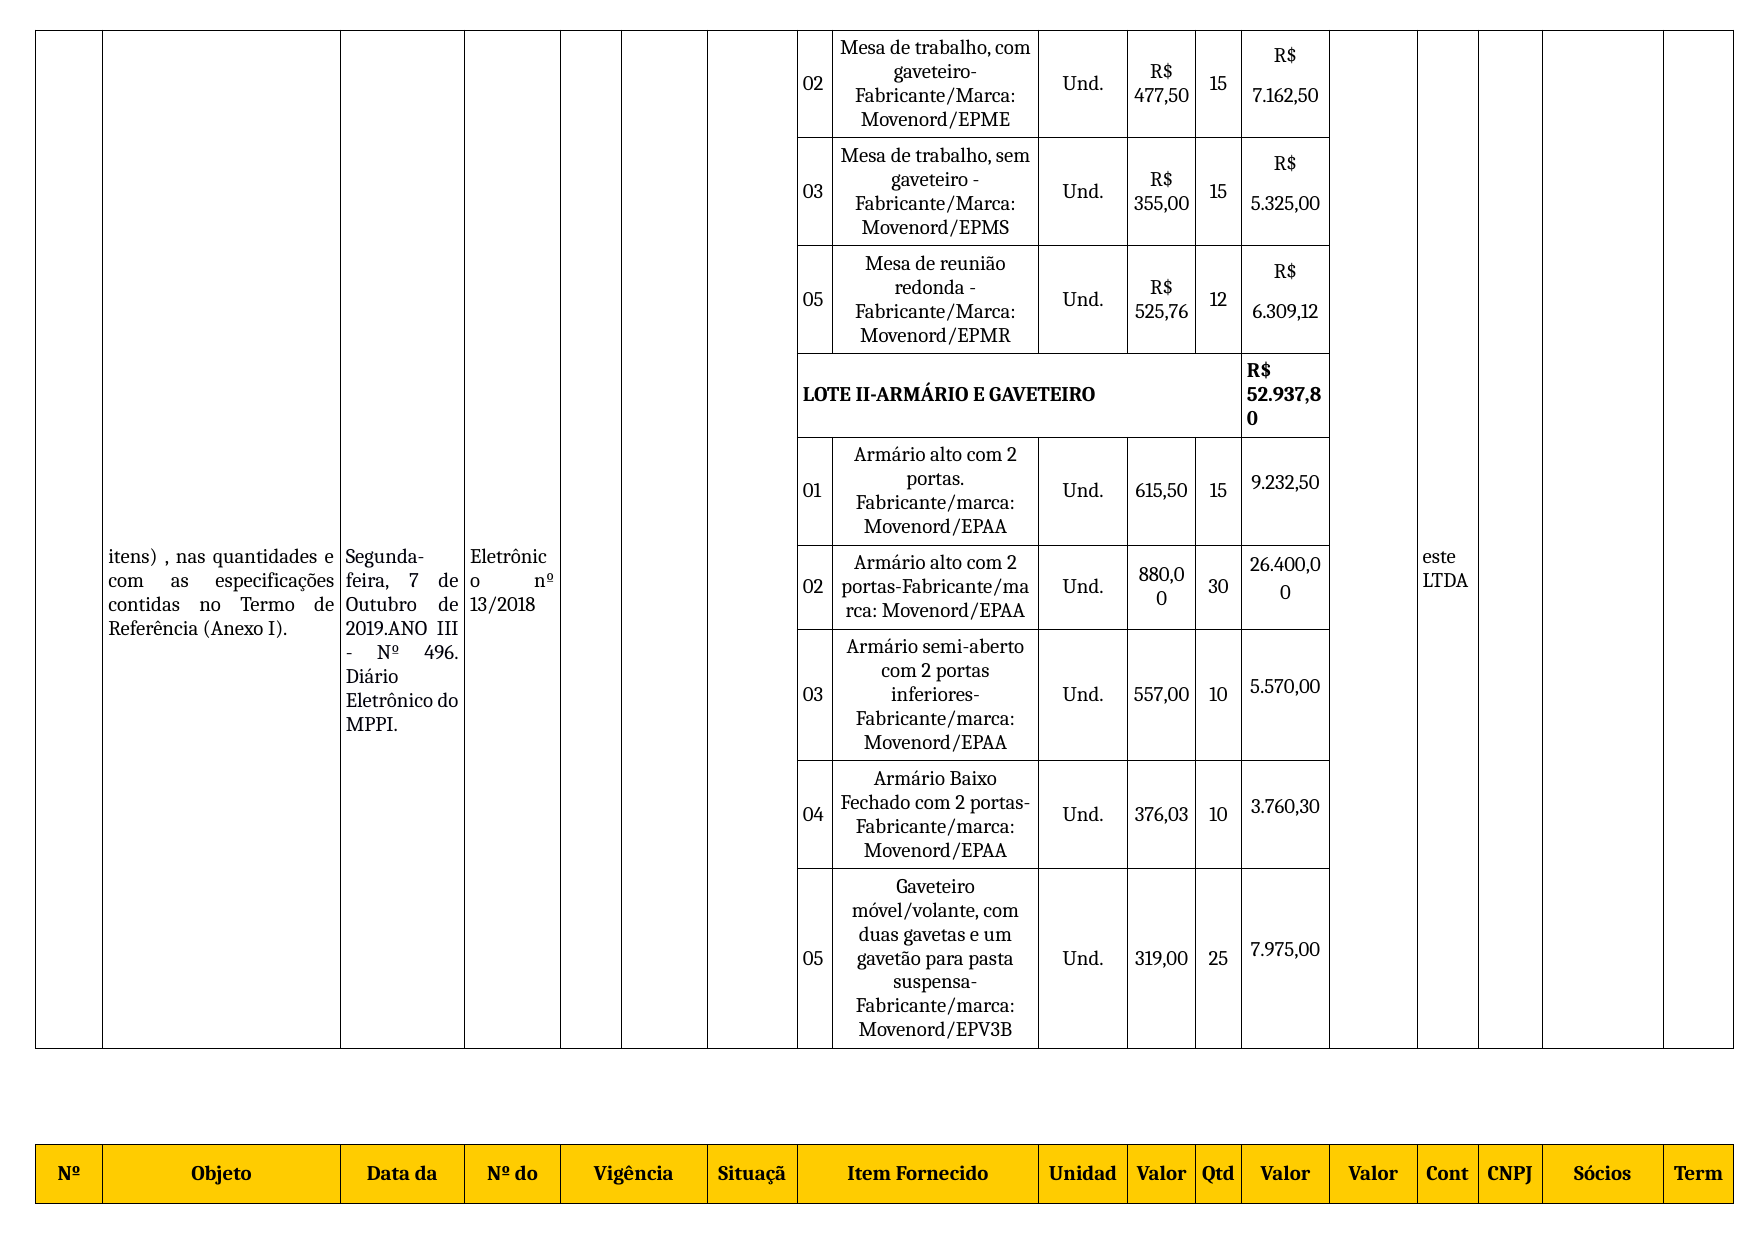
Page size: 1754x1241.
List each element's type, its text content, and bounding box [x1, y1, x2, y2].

table_header Term [1664, 1145, 1733, 1203]
table_header Nº [36, 1145, 102, 1203]
table_cell R$ 355,00 [1128, 138, 1195, 245]
table_cell R$ 52.937,80 [1242, 354, 1329, 437]
table_header Qtd [1196, 1145, 1241, 1203]
table_cell [36, 31, 102, 1048]
table_cell Gaveteiro móvel/volante, com duas gavetas e um gavetão para pasta suspensa-Fabricante/marca: Movenord/EPV3B [833, 869, 1038, 1048]
table_cell [1330, 31, 1417, 1048]
table_cell Armário semi-aberto com 2 portas inferiores-Fabricante/marca: Movenord/EPAA [833, 630, 1038, 760]
table_cell 30 [1196, 546, 1241, 628]
table_cell Armário alto com 2 portas-Fabricante/marca: Movenord/EPAA [833, 546, 1038, 628]
table_cell 05 [798, 246, 832, 353]
table_cell R$ 5.325,00 [1242, 138, 1329, 245]
table_cell 26.400,00 [1242, 546, 1329, 628]
table_cell Armário alto com 2 portas. Fabricante/marca: Movenord/EPAA [833, 438, 1038, 544]
table_cell 10 [1196, 630, 1241, 760]
table_cell 05 [798, 869, 832, 1048]
table_cell 615,50 [1128, 438, 1195, 544]
table_header Unidad [1039, 1145, 1127, 1203]
table_header Data da [341, 1145, 464, 1203]
table_header Cont [1418, 1145, 1478, 1203]
table_cell Armário Baixo Fechado com 2 portas-Fabricante/marca: Movenord/EPAA [833, 761, 1038, 868]
table_cell 10 [1196, 761, 1241, 868]
table_cell este LTDA [1418, 31, 1478, 1048]
table_cell 15 [1196, 31, 1241, 137]
table_cell Mesa de reunião redonda -Fabricante/Marca: Movenord/EPMR [833, 246, 1038, 353]
table_header Valor [1330, 1145, 1417, 1203]
table_cell 15 [1196, 438, 1241, 544]
table_cell 25 [1196, 869, 1241, 1048]
table_cell R$ 7.162,50 [1242, 31, 1329, 137]
table_cell 3.760,30 [1242, 761, 1329, 868]
table_cell Und. [1039, 31, 1127, 137]
table_header Vigência [561, 1145, 707, 1203]
table_header Nº do [465, 1145, 560, 1203]
table_cell 03 [798, 630, 832, 760]
table_header Item Fornecido [798, 1145, 1038, 1203]
table_cell 12 [1196, 246, 1241, 353]
table_cell Und. [1039, 761, 1127, 868]
table_cell [622, 31, 707, 1048]
table_cell 03 [798, 138, 832, 245]
table_cell [1543, 31, 1663, 1048]
table_header Sócios [1543, 1145, 1663, 1203]
table_cell 880,00 [1128, 546, 1195, 628]
table_cell Und. [1039, 438, 1127, 544]
table_cell 02 [798, 31, 832, 137]
table_header Objeto [103, 1145, 340, 1203]
table_cell itens) , nas quantidades e com as especificações contidas no Termo de Referência (Anexo I). [103, 31, 340, 1048]
table_header Situaçã [708, 1145, 797, 1203]
table_cell 7.975,00 [1242, 869, 1329, 1048]
table_cell R$ 525,76 [1128, 246, 1195, 353]
table_cell Mesa de trabalho, sem gaveteiro -Fabricante/Marca: Movenord/EPMS [833, 138, 1038, 245]
table_cell Und. [1039, 546, 1127, 628]
table_cell LOTE II-ARMÁRIO E GAVETEIRO [798, 354, 1241, 437]
table_cell 376,03 [1128, 761, 1195, 868]
table_cell Eletrônico nº 13/2018 [465, 31, 560, 1048]
table_header Valor [1242, 1145, 1329, 1203]
table_cell 15 [1196, 138, 1241, 245]
table_header CNPJ [1479, 1145, 1542, 1203]
table_cell 319,00 [1128, 869, 1195, 1048]
table_cell 02 [798, 546, 832, 628]
table_cell 557,00 [1128, 630, 1195, 760]
table_cell Und. [1039, 630, 1127, 760]
table_cell 9.232,50 [1242, 438, 1329, 544]
table_cell [708, 31, 797, 1048]
table_cell Und. [1039, 246, 1127, 353]
table_cell [1479, 31, 1542, 1048]
table_header Valor [1128, 1145, 1195, 1203]
table_cell Und. [1039, 869, 1127, 1048]
table_cell Segunda-feira, 7 de Outubro de 2019.ANO III - Nº 496. Diário Eletrônico do MPPI. [341, 31, 464, 1048]
table_cell 5.570,00 [1242, 630, 1329, 760]
table_cell 04 [798, 761, 832, 868]
table_cell 01 [798, 438, 832, 544]
table_cell Und. [1039, 138, 1127, 245]
table_cell [1664, 31, 1733, 1048]
table_cell R$ 477,50 [1128, 31, 1195, 137]
table_cell R$ 6.309,12 [1242, 246, 1329, 353]
table_cell Mesa de trabalho, com gaveteiro- Fabricante/Marca: Movenord/EPME [833, 31, 1038, 137]
table_cell [561, 31, 621, 1048]
